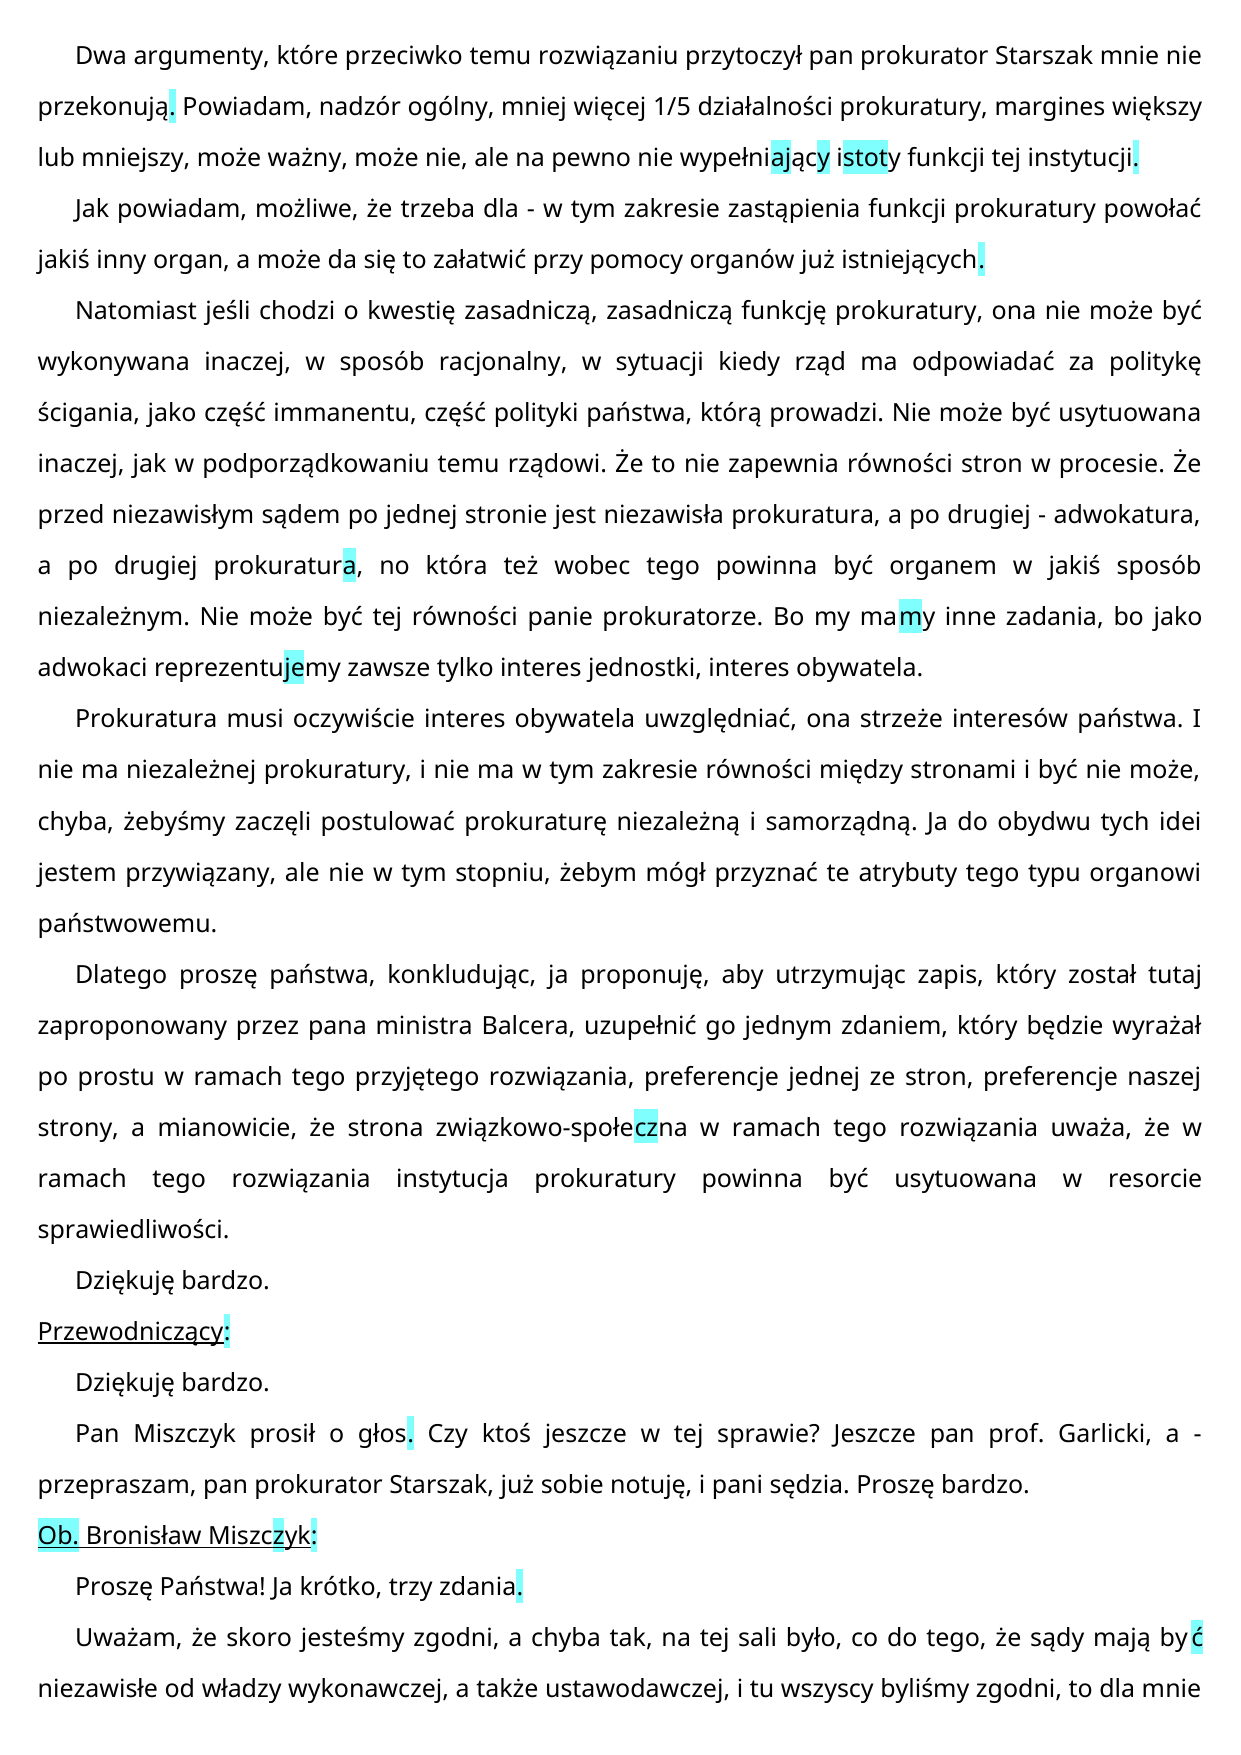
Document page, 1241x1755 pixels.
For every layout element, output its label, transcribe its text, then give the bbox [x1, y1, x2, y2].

text Dlatego proszę państwa, konkludując, ja proponuję, aby utrzymując zapis, który został tutaj zaproponowany przez pana ministra Balcera, uzupełnić go jednym zdaniem, który będzie wyrażał po prostu w ramach tego przyjętego rozwiązania, preferencje jednej ze stron, preferencje naszej strony, a mianowicie, że strona związkowo-społeczna w ramach tego rozwiązania uważa, że w ramach tego rozwiązania instytucja prokuratury powinna być usytuowana w resorcie sprawiedliwości. [37, 956, 1203, 1246]
text Ob. Bronisław Miszczyk: [37, 1518, 1203, 1552]
text Natomiast jeśli chodzi o kwestię zasadniczą, zasadniczą funkcję prokuratury, ona nie może być wykonywana inaczej, w sposób racjonalny, w sytuacji kiedy rząd ma odpowiadać za politykę ścigania, jako część immanentu, część polityki państwa, którą prowadzi. Nie może być usytuowana inaczej, jak w podporządkowaniu temu rządowi. Że to nie zapewnia równości stron w procesie. Że przed niezawisłym sądem po jednej stronie jest niezawisła prokuratura, a po drugiej - adwokatura, a po drugiej prokuratura, no która też wobec tego powinna być organem w jakiś sposób niezależnym. Nie może być tej równości panie prokuratorze. Bo my mamy inne zadania, bo jako adwokaci reprezentujemy zawsze tylko interes jednostki, interes obywatela. [37, 293, 1203, 684]
text Dziękuję bardzo. [37, 1262, 1203, 1297]
text Jak powiadam, możliwe, że trzeba dla - w tym zakresie zastąpienia funkcji prokuratury powołać jakiś inny organ, a może da się to załatwić przy pomocy organów już istniejących. [37, 191, 1203, 276]
text Proszę Państwa! Ja krótko, trzy zdania. [37, 1569, 1203, 1603]
text Prokuratura musi oczywiście interes obywatela uwzględniać, ona strzeże interesów państwa. I nie ma niezależnej prokuratury, i nie ma w tym zakresie równości między stronami i być nie może, chyba, żebyśmy zaczęli postulować prokuraturę niezależną i samorządną. Ja do obydwu tych idei jestem przywiązany, ale nie w tym stopniu, żebym mógł przyznać te atrybuty tego typu organowi państwowemu. [37, 701, 1203, 939]
text Przewodniczący: [37, 1313, 1203, 1348]
text Uważam, że skoro jesteśmy zgodni, a chyba tak, na tej sali było, co do tego, że sądy mają być niezawisłe od władzy wykonawczej, a także ustawodawczej, i tu wszyscy byliśmy zgodni, to dla mnie [37, 1620, 1203, 1705]
text Dziękuję bardzo. [37, 1364, 1203, 1399]
text Pan Miszczyk prosił o głos. Czy ktoś jeszcze w tej sprawie? Jeszcze pan prof. Garlicki, a - przepraszam, pan prokurator Starszak, już sobie notuję, i pani sędzia. Proszę bardzo. [37, 1416, 1203, 1501]
text Dwa argumenty, które przeciwko temu rozwiązaniu przytoczył pan prokurator Starszak mnie nie przekonują. Powiadam, nadzór ogólny, mniej więcej 1/5 działalności prokuratury, margines większy lub mniejszy, może ważny, może nie, ale na pewno nie wypełniający istoty funkcji tej instytucji. [37, 37, 1203, 174]
